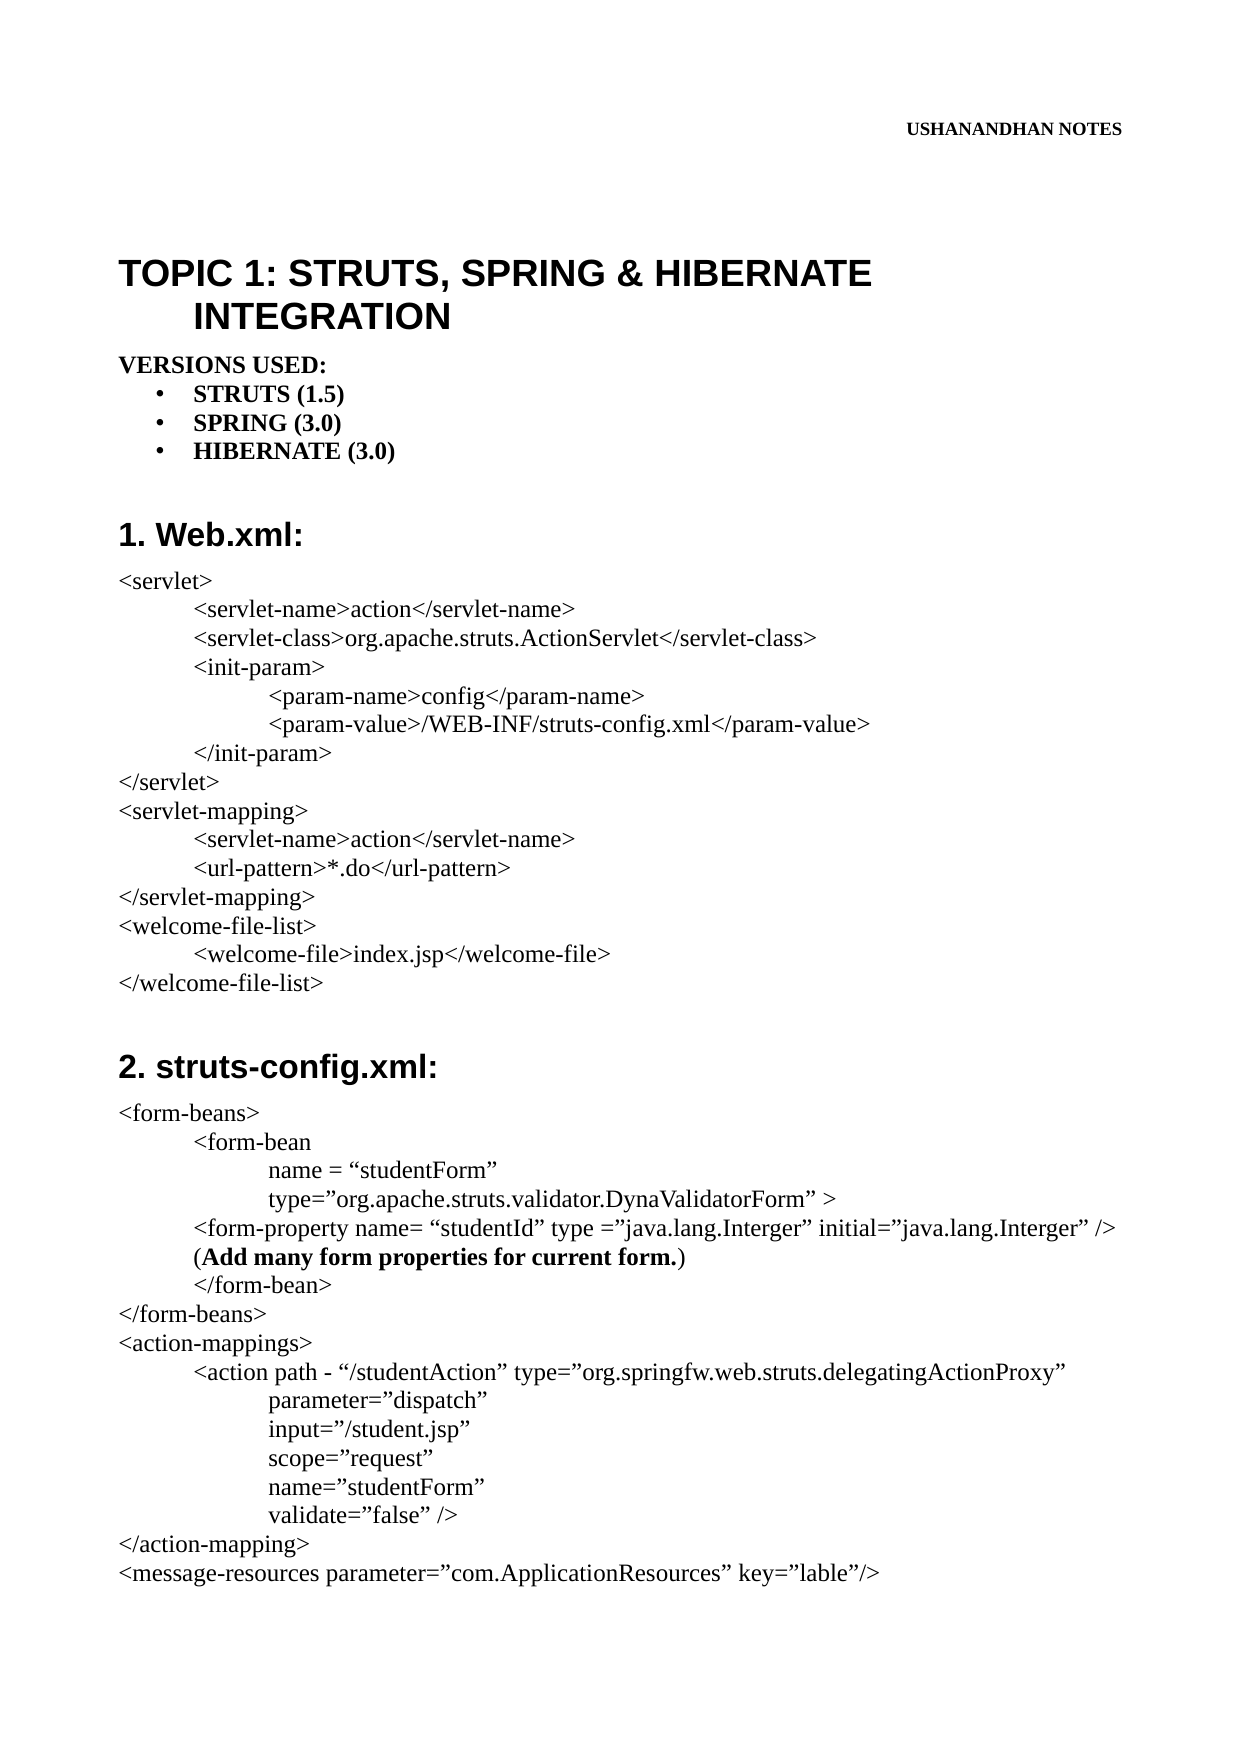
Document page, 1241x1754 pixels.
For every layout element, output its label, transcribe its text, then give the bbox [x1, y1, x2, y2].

subtitle TOPIC 1: STRUTS, SPRING & HIBERNATE INTEGRATION [118, 250, 1122, 338]
text </welcome-file-list> [118, 968, 1122, 997]
text <form-property name= “studentId” type =”java.lang.Interger” initial=”java.lang.Interger” /> [118, 1213, 1122, 1242]
text input=”/student.jsp” [118, 1414, 1122, 1443]
text </action-mapping> [118, 1529, 1122, 1558]
text <form-bean [118, 1127, 1122, 1155]
text </form-bean> [118, 1270, 1122, 1299]
text parameter=”dispatch” [118, 1385, 1122, 1414]
list STRUTS (1.5) [156, 379, 1122, 408]
text <param-name>config</param-name> [118, 681, 1122, 709]
text <init-param> [118, 652, 1122, 681]
text <servlet> [118, 566, 1122, 594]
subtitle 1. Web.xml: [118, 515, 1122, 553]
text </init-param> [118, 738, 1122, 767]
subtitle 2. struts-config.xml: [118, 1047, 1122, 1085]
text (Add many form properties for current form.) [118, 1242, 1122, 1270]
text <url-pattern>*.do</url-pattern> [118, 853, 1122, 882]
text </servlet-mapping> [118, 882, 1122, 911]
text <servlet-class>org.apache.struts.ActionServlet</servlet-class> [118, 623, 1122, 652]
text <servlet-mapping> [118, 796, 1122, 824]
text <welcome-file>index.jsp</welcome-file> [118, 939, 1122, 968]
text <form-beans> [118, 1098, 1122, 1127]
text <message-resources parameter=”com.ApplicationResources” key=”lable”/> [118, 1558, 1122, 1587]
text type=”org.apache.struts.validator.DynaValidatorForm” > [118, 1184, 1122, 1213]
text name=”studentForm” [118, 1472, 1122, 1500]
text <servlet-name>action</servlet-name> [118, 594, 1122, 623]
text <action-mappings> [118, 1328, 1122, 1357]
text <param-value>/WEB-INF/struts-config.xml</param-value> [118, 709, 1122, 738]
text </form-beans> [118, 1299, 1122, 1328]
text validate=”false” /> [118, 1500, 1122, 1529]
text name = “studentForm” [118, 1155, 1122, 1184]
text <action path - “/studentAction” type=”org.springfw.web.struts.delegatingActionProxy” [118, 1357, 1122, 1385]
list HIBERNATE (3.0) [156, 436, 1122, 465]
list SPRING (3.0) [156, 408, 1122, 436]
text scope=”request” [118, 1443, 1122, 1472]
text </servlet> [118, 767, 1122, 796]
text VERSIONS USED: [118, 350, 1122, 379]
text <servlet-name>action</servlet-name> [118, 824, 1122, 853]
text <welcome-file-list> [118, 911, 1122, 939]
